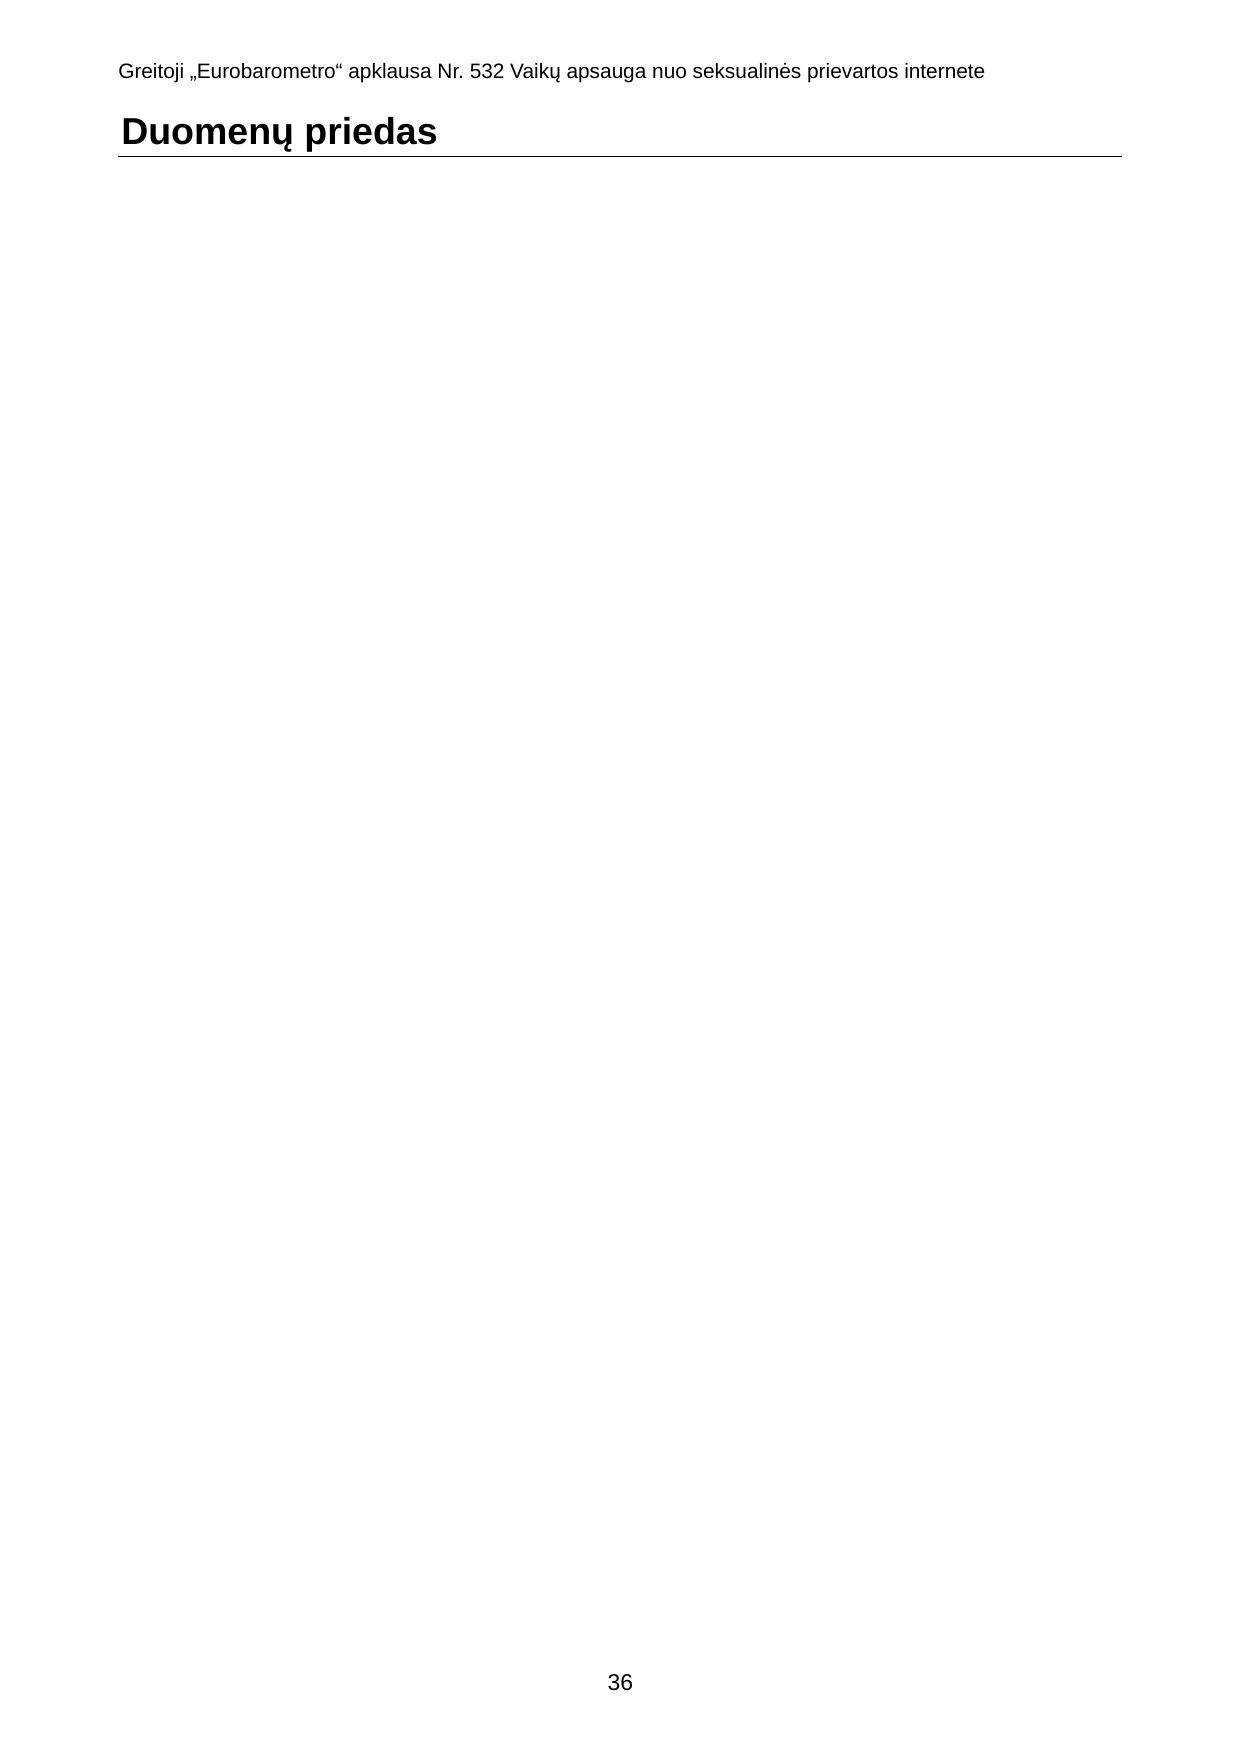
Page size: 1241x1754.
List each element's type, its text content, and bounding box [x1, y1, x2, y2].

subtitle Duomenų priedas [118, 107, 1122, 156]
